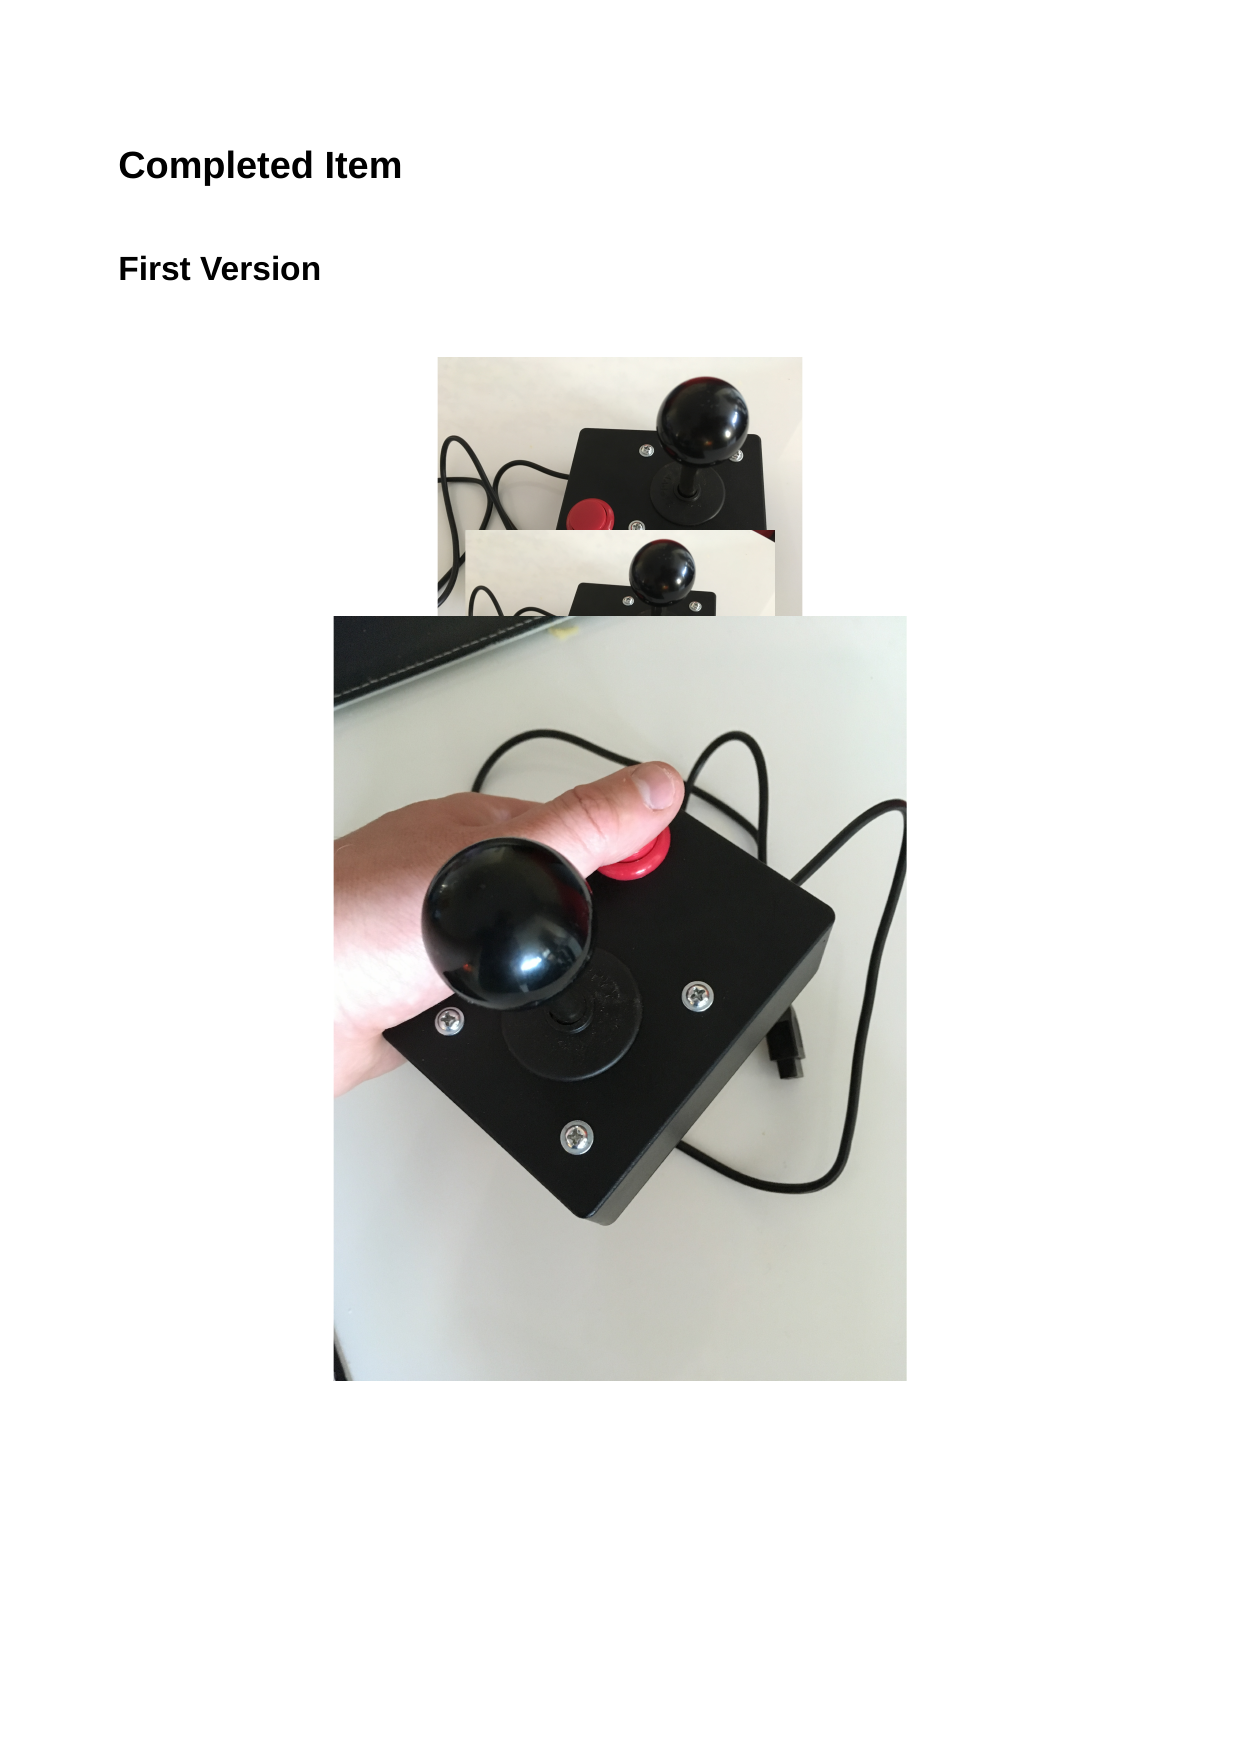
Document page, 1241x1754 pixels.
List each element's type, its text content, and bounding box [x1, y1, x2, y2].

subtitle Completed Item [118, 143, 1122, 187]
picture [333, 357, 907, 1381]
subtitle First Version [118, 249, 1122, 287]
